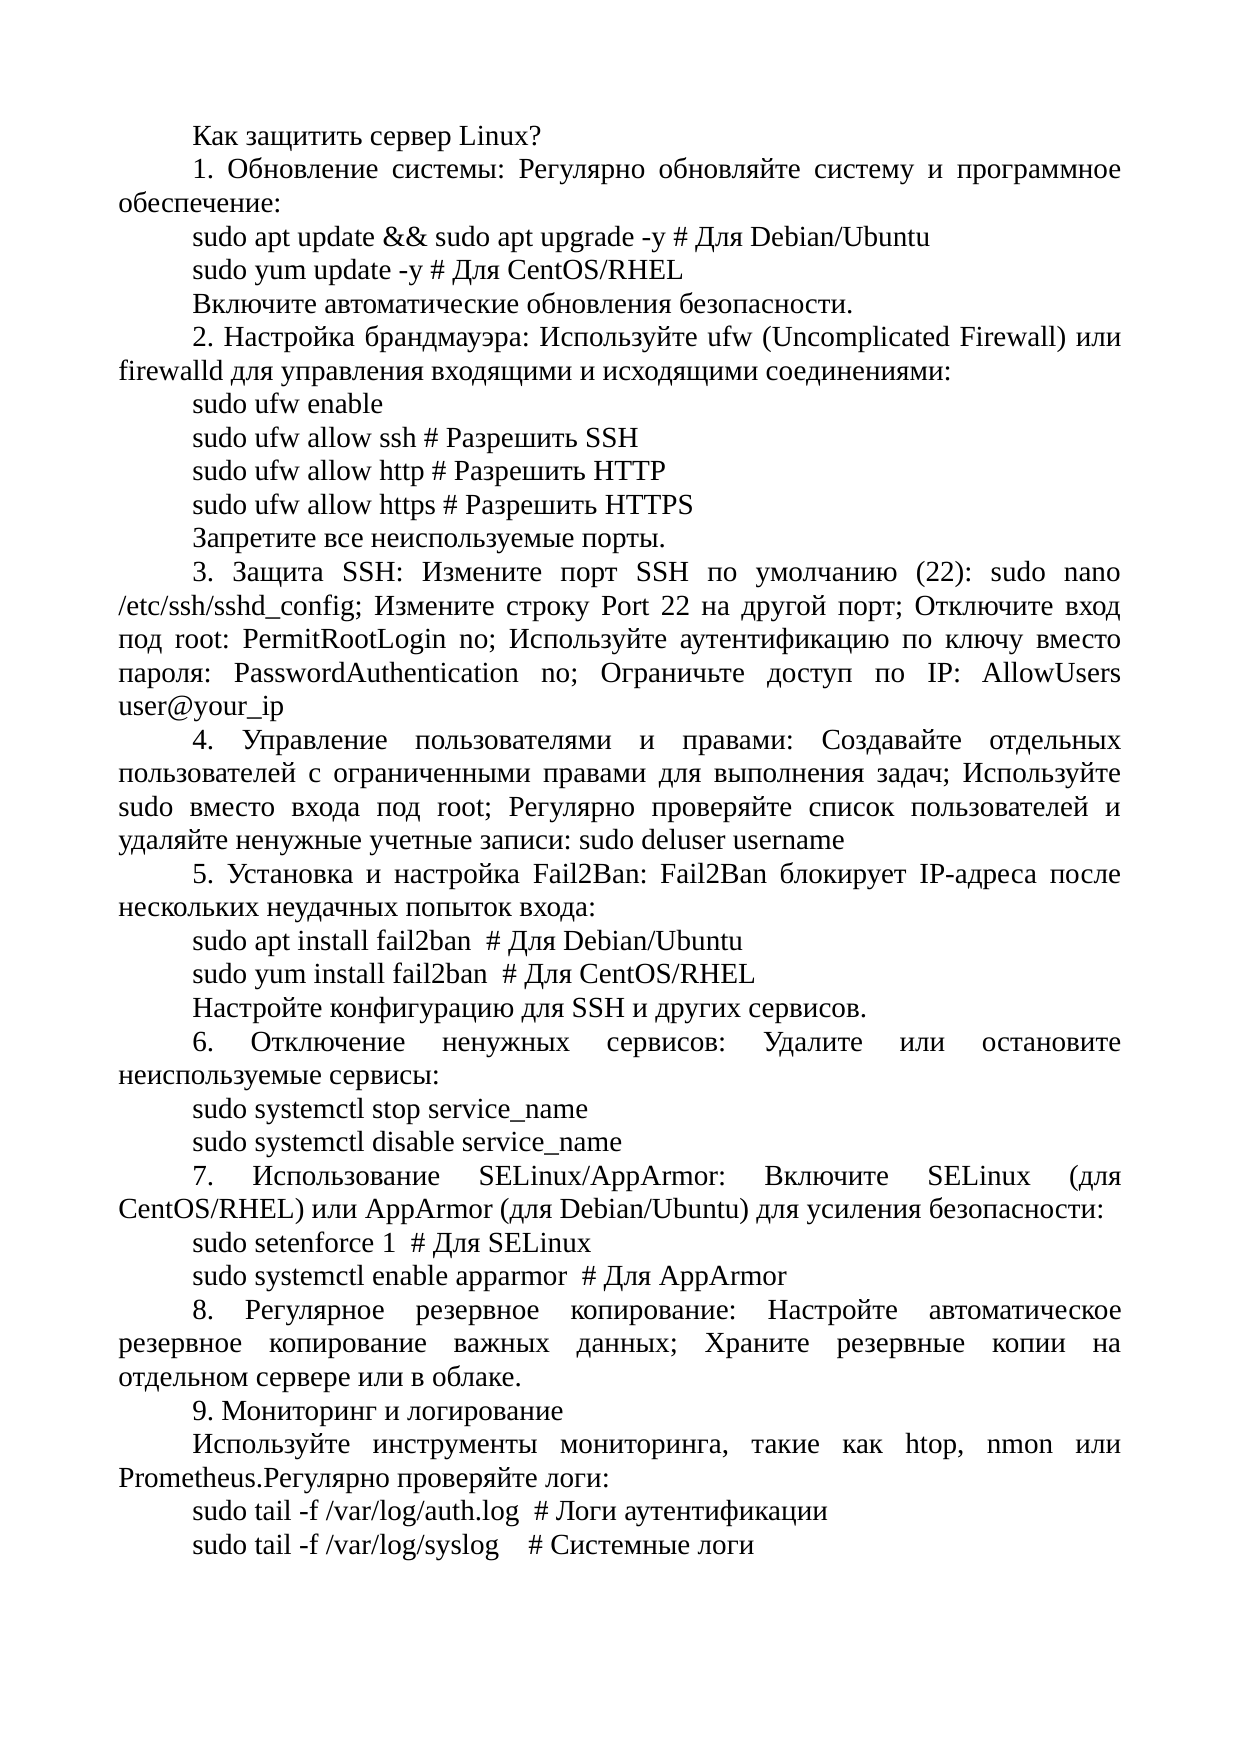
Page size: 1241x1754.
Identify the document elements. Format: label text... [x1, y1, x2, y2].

text 4. Управление пользователями и правами: Создавайте отдельных пользователей с ограниченными правами для выполнения задач; Используйте sudo вместо входа под root; Регулярно проверяйте список пользователей и удаляйте ненужные учетные записи: sudo deluser username [118, 722, 1122, 856]
text sudo ufw enable [118, 386, 1122, 420]
text Включите автоматические обновления безопасности. [118, 286, 1122, 319]
text sudo yum update -y # Для CentOS/RHEL [118, 252, 1122, 286]
text sudo systemctl disable service_name [118, 1124, 1122, 1158]
text 8. Регулярное резервное копирование: Настройте автоматическое резервное копирование важных данных; Храните резервные копии на отдельном сервере или в облаке. [118, 1292, 1122, 1393]
text 6. Отключение ненужных сервисов: Удалите или остановите неиспользуемые сервисы: [118, 1024, 1122, 1091]
text sudo ufw allow https # Разрешить HTTPS [118, 487, 1122, 521]
text 1. Обновление системы: Регулярно обновляйте систему и программное обеспечение: [118, 152, 1122, 219]
text 3. Защита SSH: Измените порт SSH по умолчанию (22): sudo nano /etc/ssh/sshd_config; Измените строку Port 22 на другой порт; Отключите вход под root: PermitRootLogin no; Используйте аутентификацию по ключу вместо пароля: PasswordAuthentication no; Ограничьте доступ по IP: AllowUsers user@your_ip [118, 554, 1122, 722]
text sudo systemctl stop service_name [118, 1091, 1122, 1124]
text sudo tail -f /var/log/syslog # Системные логи [118, 1527, 1122, 1560]
text sudo apt install fail2ban # Для Debian/Ubuntu [118, 923, 1122, 957]
text 7. Использование SELinux/AppArmor: Включите SELinux (для CentOS/RHEL) или AppArmor (для Debian/Ubuntu) для усиления безопасности: [118, 1158, 1122, 1225]
text 9. Мониторинг и логирование [118, 1393, 1122, 1426]
text Используйте инструменты мониторинга, такие как htop, nmon или Prometheus.Регулярно проверяйте логи: [118, 1426, 1122, 1493]
text sudo yum install fail2ban # Для CentOS/RHEL [118, 957, 1122, 990]
text sudo ufw allow http # Разрешить HTTP [118, 453, 1122, 487]
text Запретите все неиспользуемые порты. [118, 521, 1122, 554]
text 5. Установка и настройка Fail2Ban: Fail2Ban блокирует IP-адреса после нескольких неудачных попыток входа: [118, 856, 1122, 923]
text Настройте конфигурацию для SSH и других сервисов. [118, 990, 1122, 1024]
text sudo systemctl enable apparmor # Для AppArmor [118, 1258, 1122, 1292]
text Как защитить сервер Linux? [118, 118, 1122, 152]
text sudo ufw allow ssh # Разрешить SSH [118, 420, 1122, 453]
text sudo tail -f /var/log/auth.log # Логи аутентификации [118, 1493, 1122, 1527]
text sudo setenforce 1 # Для SELinux [118, 1225, 1122, 1258]
text 2. Настройка брандмауэра: Используйте ufw (Uncomplicated Firewall) или firewalld для управления входящими и исходящими соединениями: [118, 319, 1122, 386]
text sudo apt update && sudo apt upgrade -y # Для Debian/Ubuntu [118, 219, 1122, 252]
